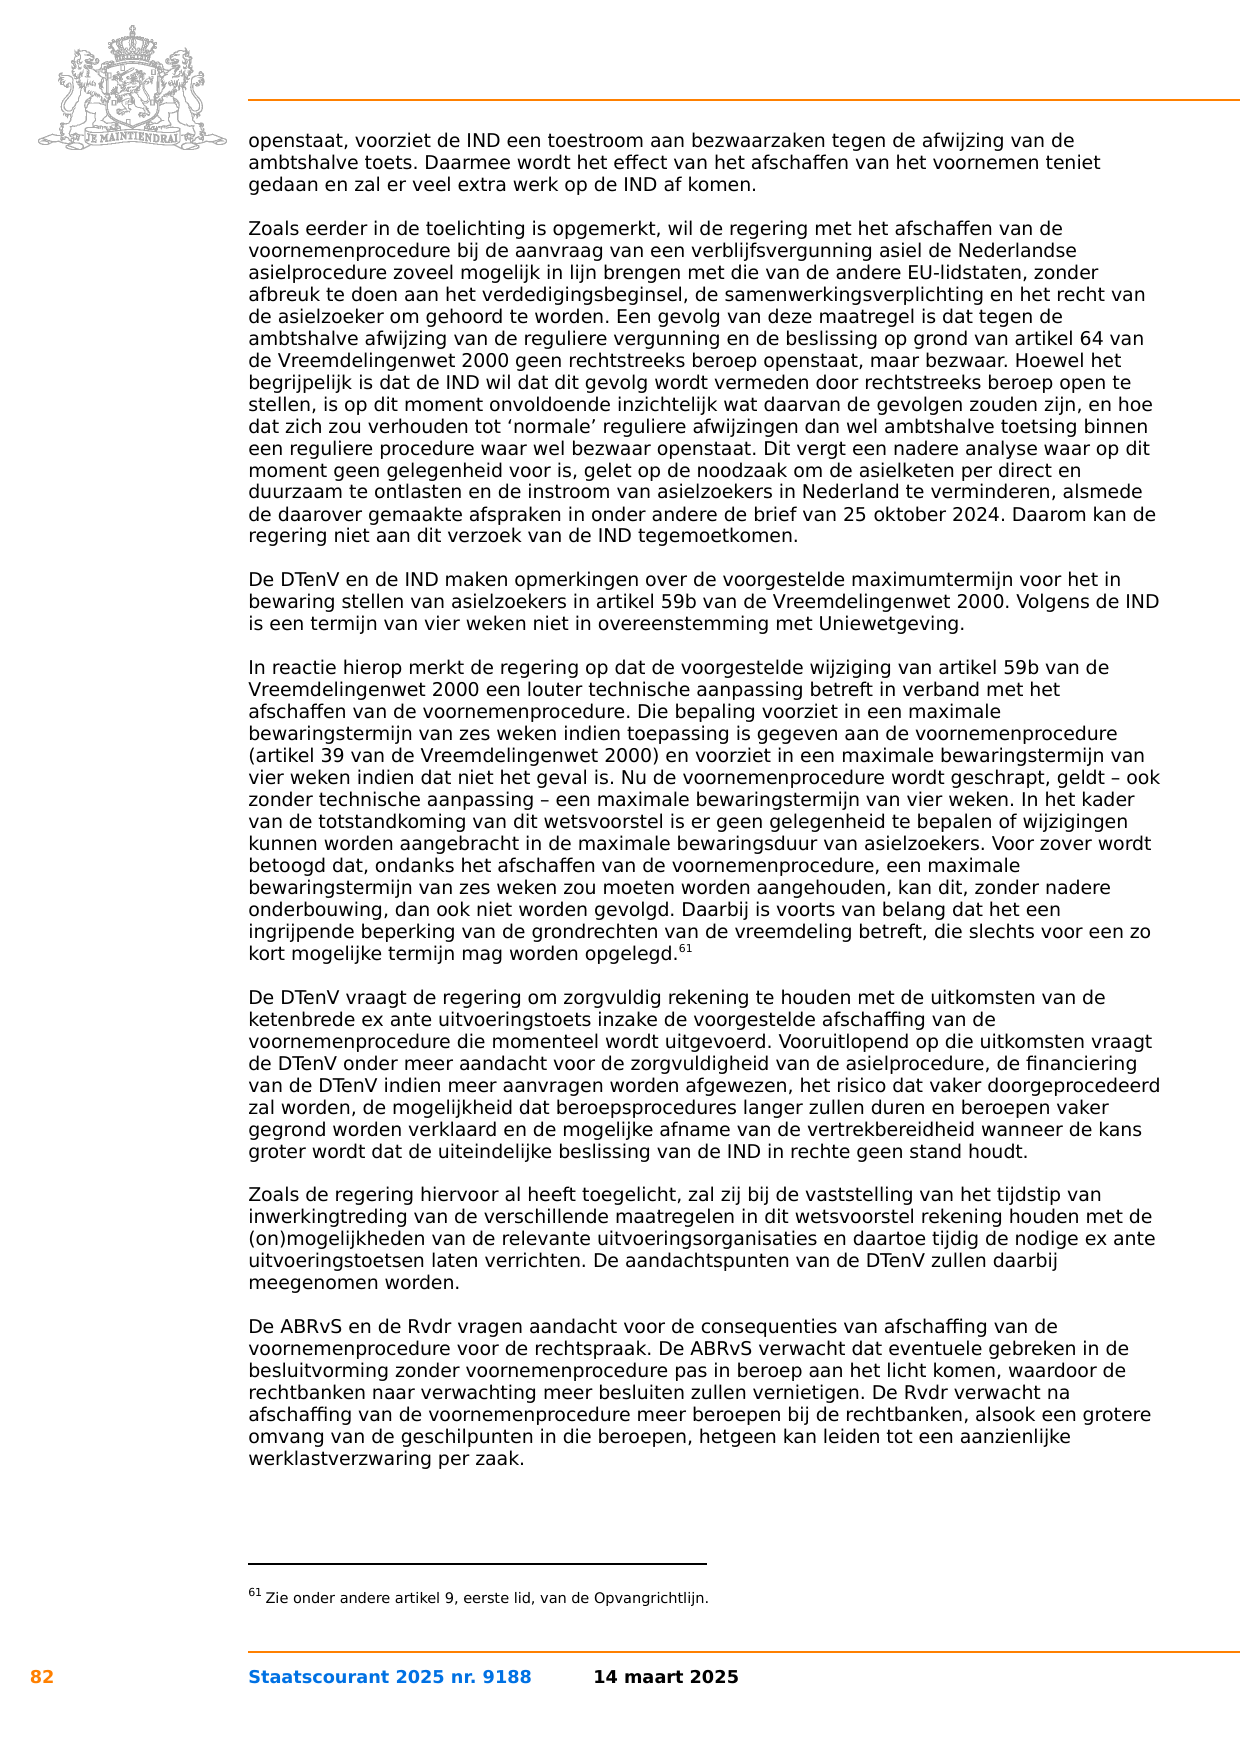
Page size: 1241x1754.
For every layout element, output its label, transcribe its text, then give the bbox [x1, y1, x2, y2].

text Zie onder andere artikel 9, eerste lid, van de Opvangrichtlijn. [248, 1586, 1163, 1608]
text De DTenV en de IND maken opmerkingen over de voorgestelde maximumtermijn voor het in bewaring stellen van asielzoekers in artikel 59b van de Vreemdelingenwet 2000. Volgens de IND is een termijn van vier weken niet in overeenstemming met Uniewetgeving. [248, 569, 1163, 635]
picture [38, 25, 227, 150]
text In reactie hierop merkt de regering op dat de voorgestelde wijziging van artikel 59b van de Vreemdelingenwet 2000 een louter technische aanpassing betreft in verband met het afschaffen van de voornemenprocedure. Die bepaling voorziet in een maximale bewaringstermijn van zes weken indien toepassing is gegeven aan de voornemenprocedure (artikel 39 van de Vreemdelingenwet 2000) en voorziet in een maximale bewaringstermijn van vier weken indien dat niet het geval is. Nu de voornemenprocedure wordt geschrapt, geldt – ook zonder technische aanpassing – een maximale bewaringstermijn van vier weken. In het kader van de totstandkoming van dit wetsvoorstel is er geen gelegenheid te bepalen of wijzigingen kunnen worden aangebracht in de maximale bewaringsduur van asielzoekers. Voor zover wordt betoogd dat, ondanks het afschaffen van de voornemenprocedure, een maximale bewaringstermijn van zes weken zou moeten worden aangehouden, kan dit, zonder nadere onderbouwing, dan ook niet worden gevolgd. Daarbij is voorts van belang dat het een ingrijpende beperking van de grondrechten van de vreemdeling betreft, die slechts voor een zo kort mogelijke termijn mag worden opgelegd. [248, 657, 1163, 965]
text Zoals eerder in de toelichting is opgemerkt, wil de regering met het afschaffen van de voornemenprocedure bij de aanvraag van een verblijfsvergunning asiel de Nederlandse asielprocedure zoveel mogelijk in lijn brengen met die van de andere EU-lidstaten, zonder afbreuk te doen aan het verdedigingsbeginsel, de samenwerkingsverplichting en het recht van de asielzoeker om gehoord te worden. Een gevolg van deze maatregel is dat tegen de ambtshalve afwijzing van de reguliere vergunning en de beslissing op grond van artikel 64 van de Vreemdelingenwet 2000 geen rechtstreeks beroep openstaat, maar bezwaar. Hoewel het begrijpelijk is dat de IND wil dat dit gevolg wordt vermeden door rechtstreeks beroep open te stellen, is op dit moment onvoldoende inzichtelijk wat daarvan de gevolgen zouden zijn, en hoe dat zich zou verhouden tot ‘normale’ reguliere afwijzingen dan wel ambtshalve toetsing binnen een reguliere procedure waar wel bezwaar openstaat. Dit vergt een nadere analyse waar op dit moment geen gelegenheid voor is, gelet op de noodzaak om de asielketen per direct en duurzaam te ontlasten en de instroom van asielzoekers in Nederland te verminderen, alsmede de daarover gemaakte afspraken in onder andere de brief van 25 oktober 2024. Daarom kan de regering niet aan dit verzoek van de IND tegemoetkomen. [248, 218, 1163, 547]
text De ABRvS en de Rvdr vragen aandacht voor de consequenties van afschaffing van de voornemenprocedure voor de rechtspraak. De ABRvS verwacht dat eventuele gebreken in de besluitvorming zonder voornemenprocedure pas in beroep aan het licht komen, waardoor de rechtbanken naar verwachting meer besluiten zullen vernietigen. De Rvdr verwacht na afschaffing van de voornemenprocedure meer beroepen bij de rechtbanken, alsook een grotere omvang van de geschilpunten in die beroepen, hetgeen kan leiden tot een aanzienlijke werklastverzwaring per zaak. [248, 1316, 1163, 1470]
text openstaat, voorziet de IND een toestroom aan bezwaarzaken tegen de afwijzing van de ambtshalve toets. Daarmee wordt het effect van het afschaffen van het voornemen teniet gedaan en zal er veel extra werk op de IND af komen. [248, 130, 1163, 196]
text Zoals de regering hiervoor al heeft toegelicht, zal zij bij de vaststelling van het tijdstip van inwerkingtreding van de verschillende maatregelen in dit wetsvoorstel rekening houden met de (on)mogelijkheden van de relevante uitvoeringsorganisaties en daartoe tijdig de nodige ex ante uitvoeringstoetsen laten verrichten. De aandachtspunten van de DTenV zullen daarbij meegenomen worden. [248, 1184, 1163, 1294]
text De DTenV vraagt de regering om zorgvuldig rekening te houden met de uitkomsten van de ketenbrede ex ante uitvoeringstoets inzake de voorgestelde afschaffing van de voornemenprocedure die momenteel wordt uitgevoerd. Vooruitlopend op die uitkomsten vraagt de DTenV onder meer aandacht voor de zorgvuldigheid van de asielprocedure, de financiering van de DTenV indien meer aanvragen worden afgewezen, het risico dat vaker doorgeprocedeerd zal worden, de mogelijkheid dat beroepsprocedures langer zullen duren en beroepen vaker gegrond worden verklaard en de mogelijke afname van de vertrekbereidheid wanneer de kans groter wordt dat de uiteindelijke beslissing van de IND in rechte geen stand houdt. [248, 987, 1163, 1162]
